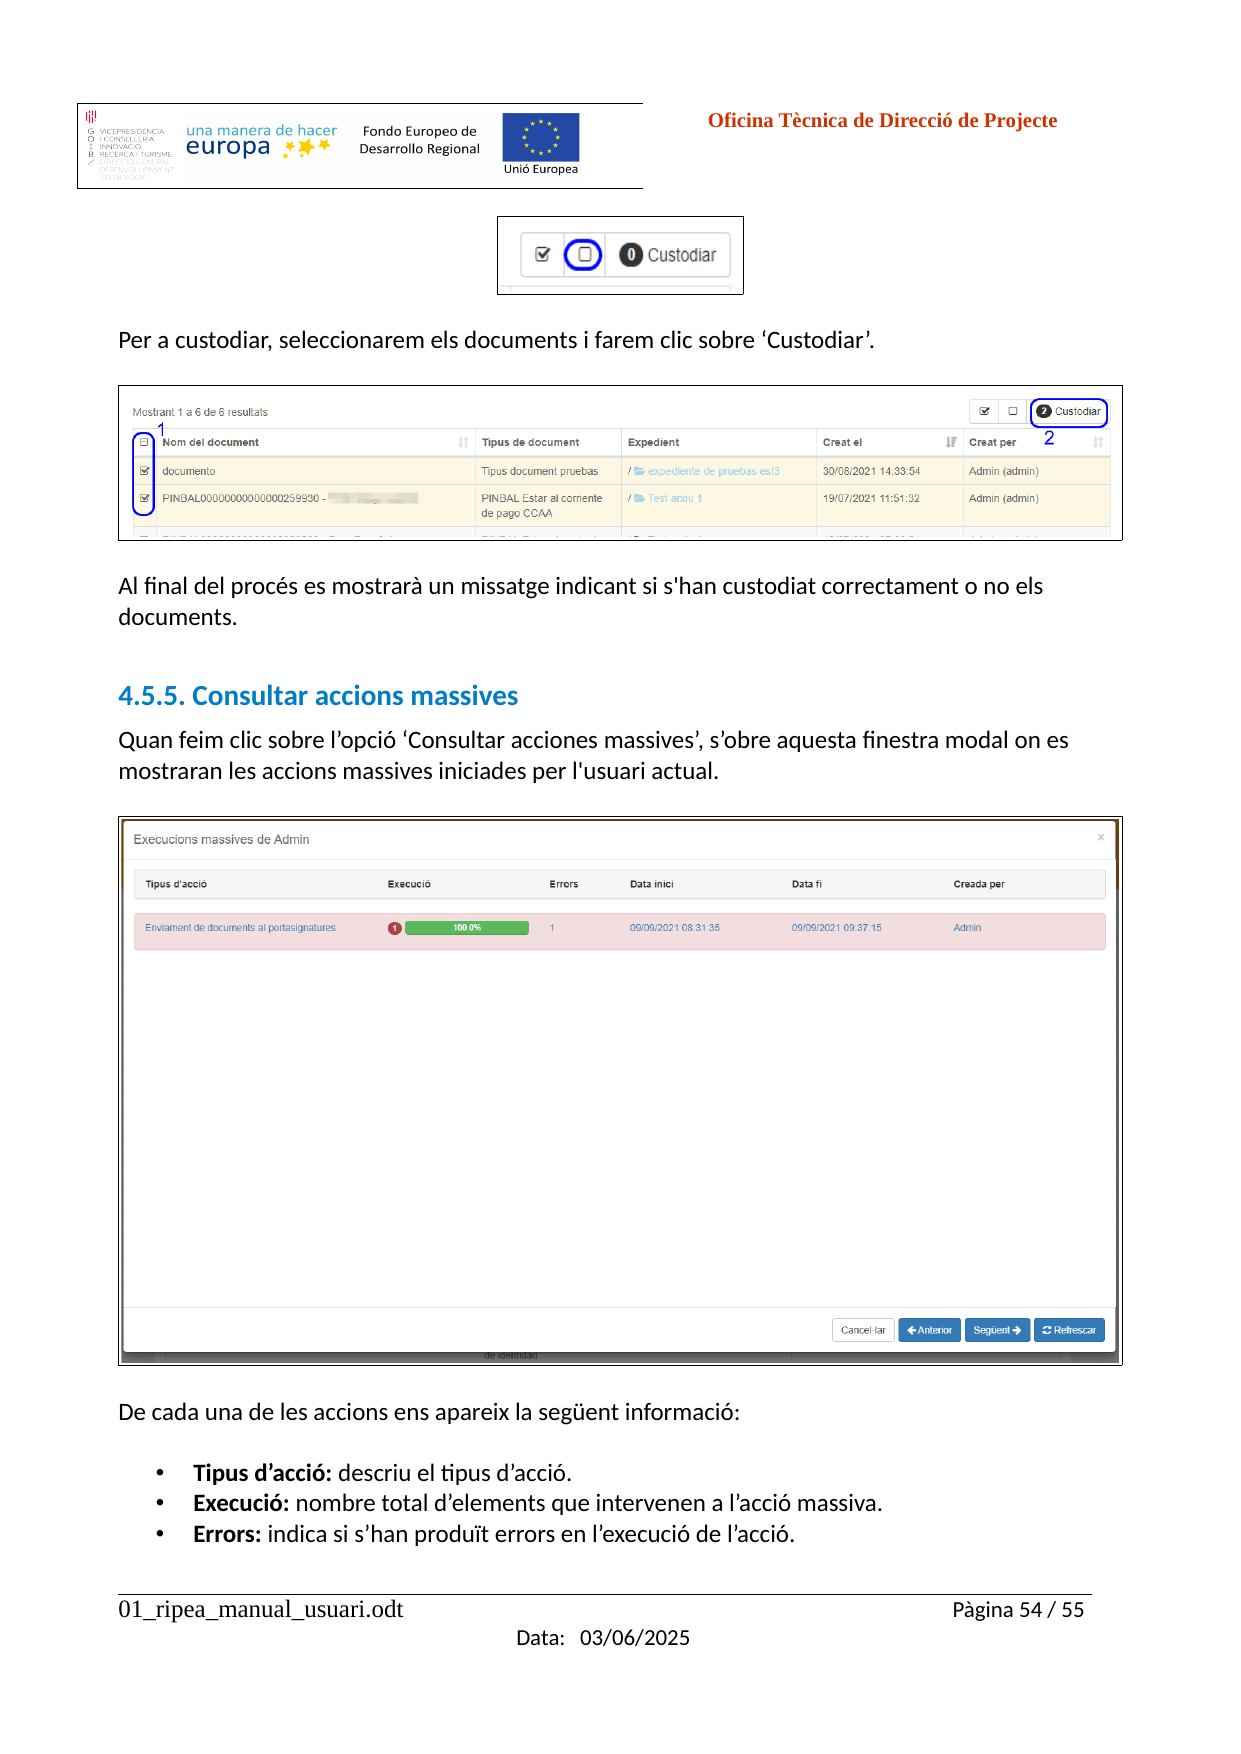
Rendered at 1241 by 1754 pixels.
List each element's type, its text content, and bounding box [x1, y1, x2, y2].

text Per a custodiar, seleccionarem els documents i farem clic sobre ‘Custodiar’. [118, 324, 1122, 355]
picture [121, 819, 1119, 1363]
picture [82, 108, 178, 182]
picture [500, 219, 741, 291]
text Quan feim clic sobre l’opció ‘Consultar acciones massives’, s’obre aquesta finestra modal on es mostraran les accions massives iniciades per l'usuari actual. [118, 725, 1122, 786]
picture [184, 108, 585, 182]
list Tipus d’acció: descriu el tipus d’acció. [156, 1457, 1122, 1487]
text Al final del procés es mostrarà un missatge indicant si s'han custodiat correctament o no els documents. [118, 570, 1122, 631]
list Execució: nombre total d’elements que intervenen a l’acció massiva. [156, 1487, 1122, 1518]
text De cada una de les accions ens apareix la següent informació: [118, 1396, 1122, 1426]
list Errors: indica si s’han produït errors en l’execució de l’acció. [156, 1518, 1122, 1548]
subtitle 4.5.5. Consultar accions massives [118, 677, 1122, 712]
picture [121, 388, 1119, 537]
